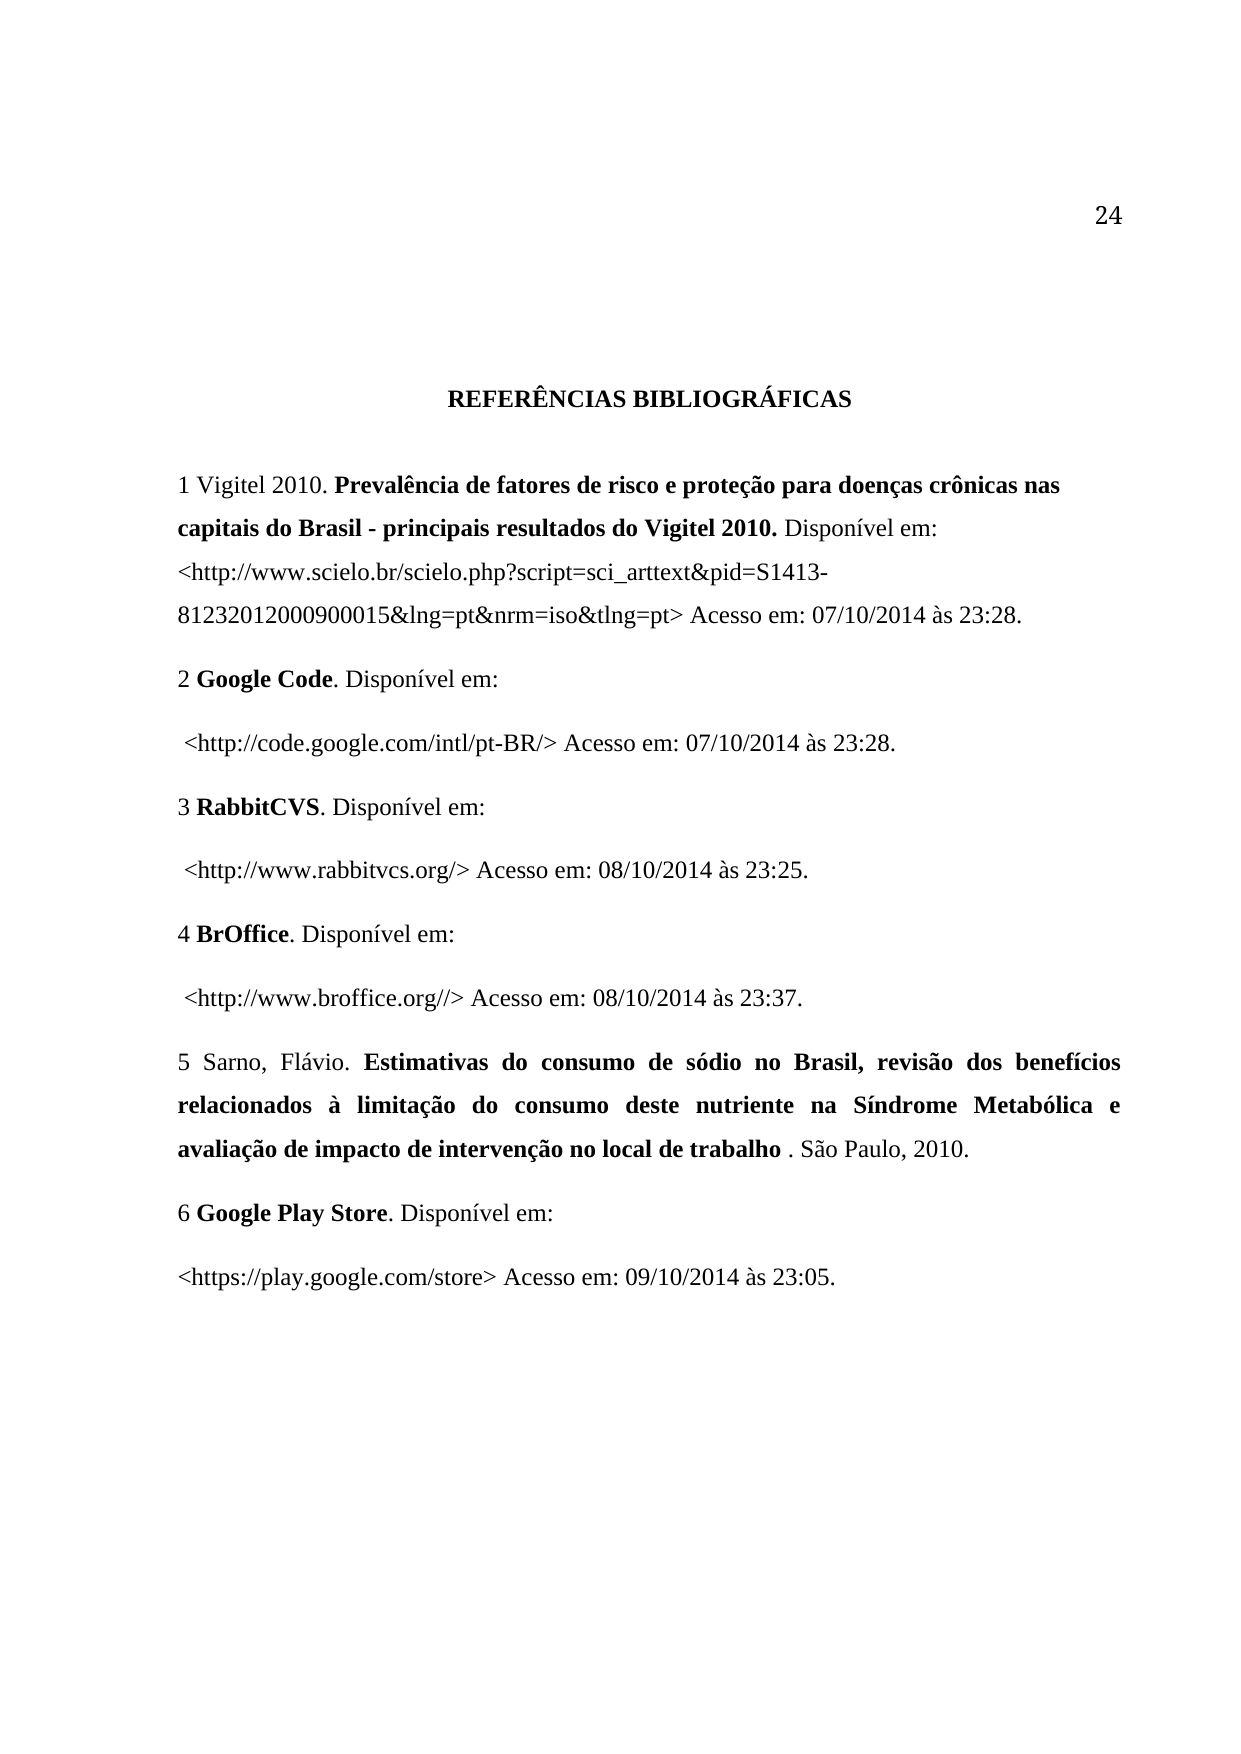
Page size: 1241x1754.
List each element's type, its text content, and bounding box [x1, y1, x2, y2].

text 6 Google Play Store. Disponível em: [177, 1198, 1122, 1226]
text <http://www.rabbitvcs.org/> Acesso em: 08/10/2014 às 23:25. [177, 856, 1122, 884]
text 4 BrOffice. Disponível em: [177, 919, 1122, 948]
text <http://www.scielo.br/scielo.php?script=sci_arttext&pid=S1413-81232012000900015&lng=pt&nrm=iso&tlng=pt> Acesso em: 07/10/2014 às 23:28. [177, 557, 1122, 628]
text 3 RabbitCVS. Disponível em: [177, 792, 1122, 820]
text 5 Sarno, Flávio. Estimativas do consumo de sódio no Brasil, revisão dos benefícios relacionados à limitação do consumo deste nutriente na Síndrome Metabólica e avaliação de impacto de intervenção no local de trabalho . São Paulo, 2010. [177, 1047, 1122, 1162]
text <https://play.google.com/store> Acesso em: 09/10/2014 às 23:05. [177, 1262, 1122, 1290]
text <http://www.broffice.org//> Acesso em: 08/10/2014 às 23:37. [177, 983, 1122, 1012]
text <http://code.google.com/intl/pt-BR/> Acesso em: 07/10/2014 às 23:28. [177, 728, 1122, 756]
text 1 Vigitel 2010. Prevalência de fatores de risco e proteção para doenças crônicas nas capitais do Brasil - principais resultados do Vigitel 2010. Disponível em: [177, 470, 1122, 542]
text 2 Google Code. Disponível em: [177, 664, 1122, 692]
subtitle REFERÊNCIAS BIBLIOGRÁFICAS [177, 384, 1122, 413]
